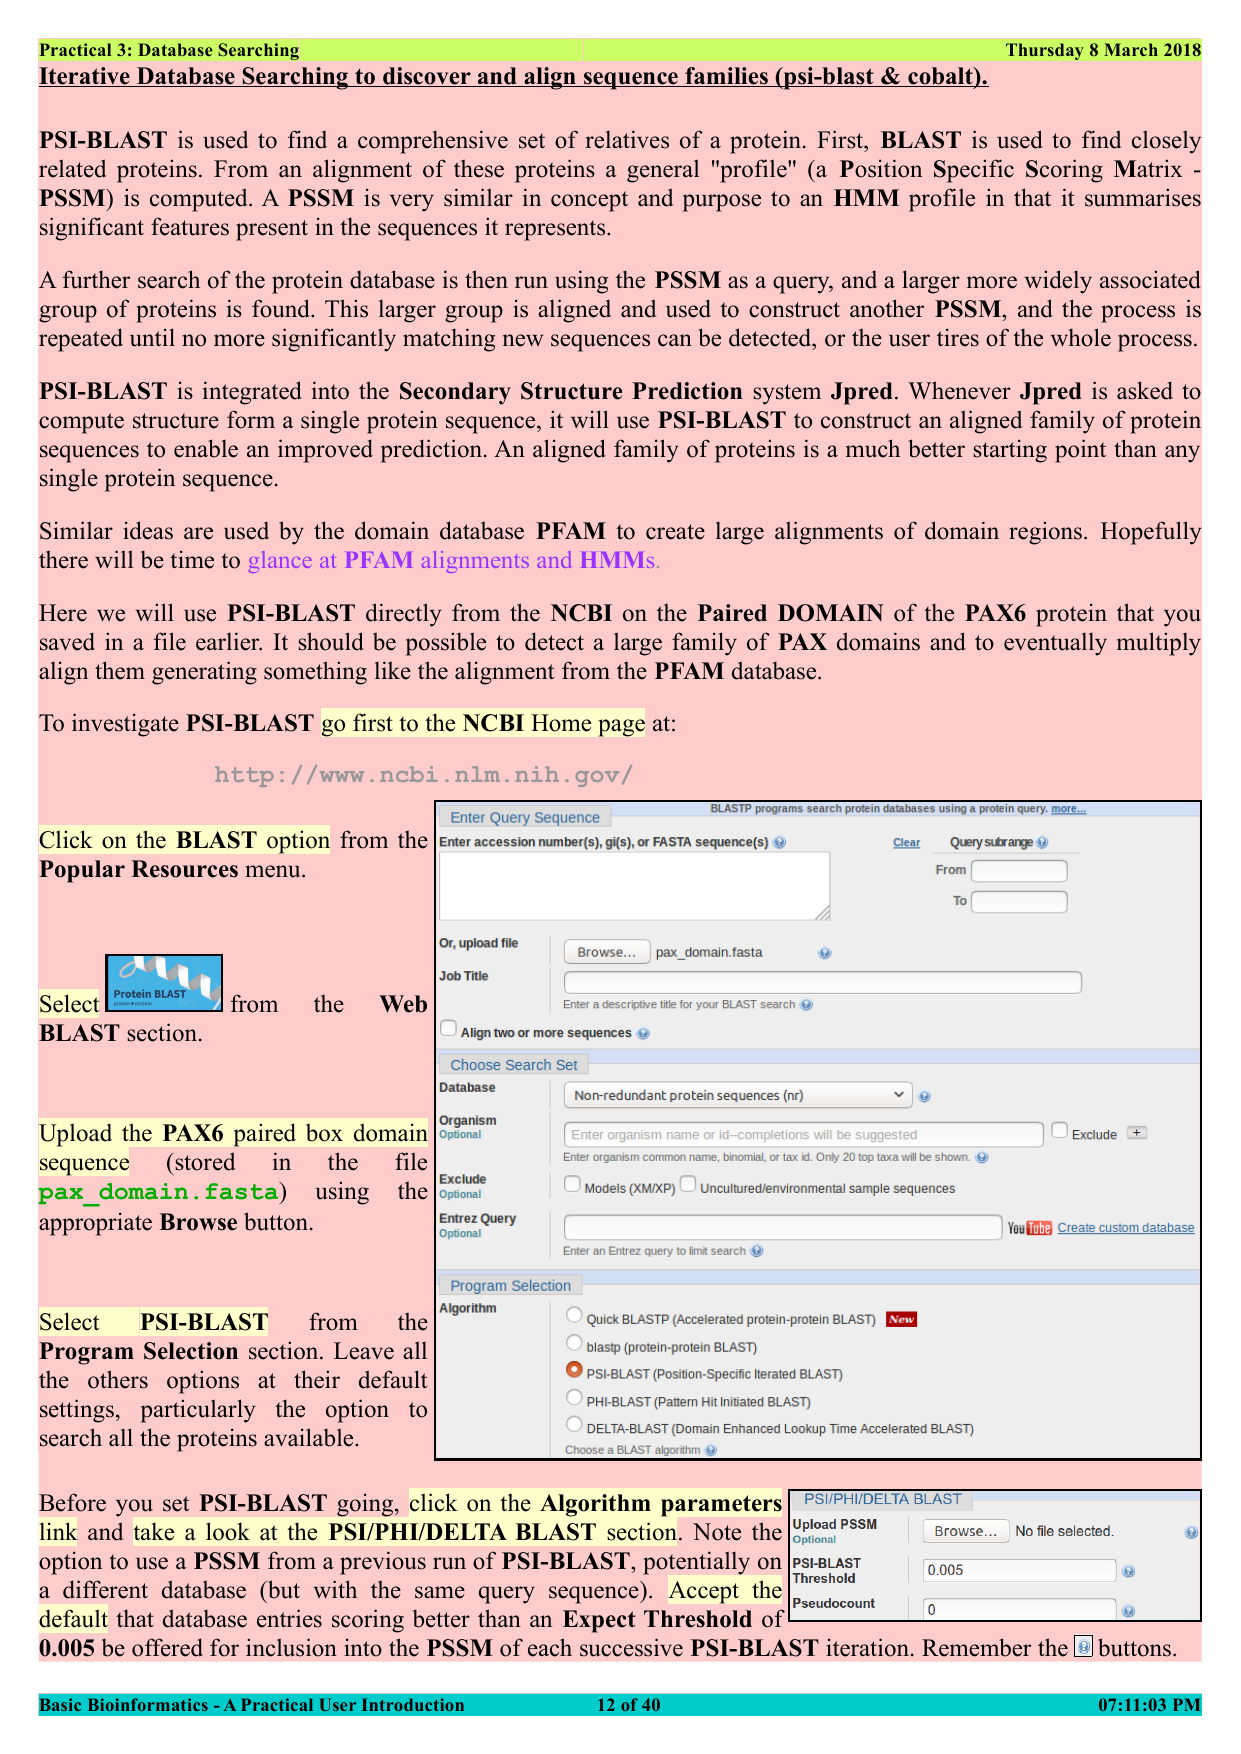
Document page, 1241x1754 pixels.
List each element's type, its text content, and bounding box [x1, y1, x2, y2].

picture [436, 802, 1200, 1458]
text http://www.ncbi.nlm.nih.gov/ [38, 761, 1202, 789]
picture [1075, 1636, 1092, 1656]
text Upload the PAX6 paired box domain sequence (stored in the file pax_domain.fasta) using the appropriate Browse button. [38, 1118, 434, 1236]
text Similar ideas are used by the domain database PFAM to create large alignments of domain regions. Hopefully there will be time to glance at PFAM alignments and HMMs. [38, 516, 1202, 574]
text Selectfrom the Web BLAST section. [38, 954, 434, 1047]
text Click on the BLAST option from the Popular Resources menu. [38, 825, 434, 883]
text PSI-BLAST is used to find a comprehensive set of relatives of a protein. First, BLAST is used to find closely related proteins. From an alignment of these proteins a general "profile" (a Position Specific Scoring Matrix - PSSM) is computed. A PSSM is very similar in concept and purpose to an HMM profile in that it summarises significant features present in the sequences it represents. [38, 125, 1202, 241]
picture [790, 1491, 1200, 1620]
text Select PSI-BLAST from the Program Selection section. Leave all the others options at their default settings, particularly the option to search all the proteins available. [38, 1307, 434, 1452]
text Iterative Database Searching to discover and align sequence families (psi-blast & cobalt). [38, 61, 1202, 89]
text To investigate PSI-BLAST go first to the NCBI Home page at: [38, 708, 1202, 737]
picture [108, 956, 221, 1010]
text PSI-BLAST is integrated into the Secondary Structure Prediction system Jpred. Whenever Jpred is asked to compute structure form a single protein sequence, it will use PSI-BLAST to construct an aligned family of protein sequences to enable an improved prediction. An aligned family of proteins is a much better starting point than any single protein sequence. [38, 376, 1202, 492]
text A further search of the protein database is then run using the PSSM as a query, and a larger more widely associated group of proteins is found. This larger group is aligned and used to construct another PSSM, and the process is repeated until no more significantly matching new sequences can be detected, or the user tires of the whole process. [38, 265, 1202, 352]
text Before you set PSI-BLAST going, click on the Algorithm parameters link and take a look at the PSI/PHI/DELTA BLAST section. Note the option to use a PSSM from a previous run of PSI-BLAST, potentially on a different database (but with the same query sequence). Accept the default that database entries scoring better than an Expect Threshold of 0.005 be offered for inclusion into the PSSM of each successive PSI-BLAST iteration. Remember thebuttons. [38, 1487, 1202, 1662]
text Here we will use PSI-BLAST directly from the NCBI on the Paired DOMAIN of the PAX6 protein that you saved in a file earlier. It should be possible to detect a large family of PAX domains and to eventually multiply align them generating something like the alignment from the PFAM database. [38, 597, 1202, 684]
